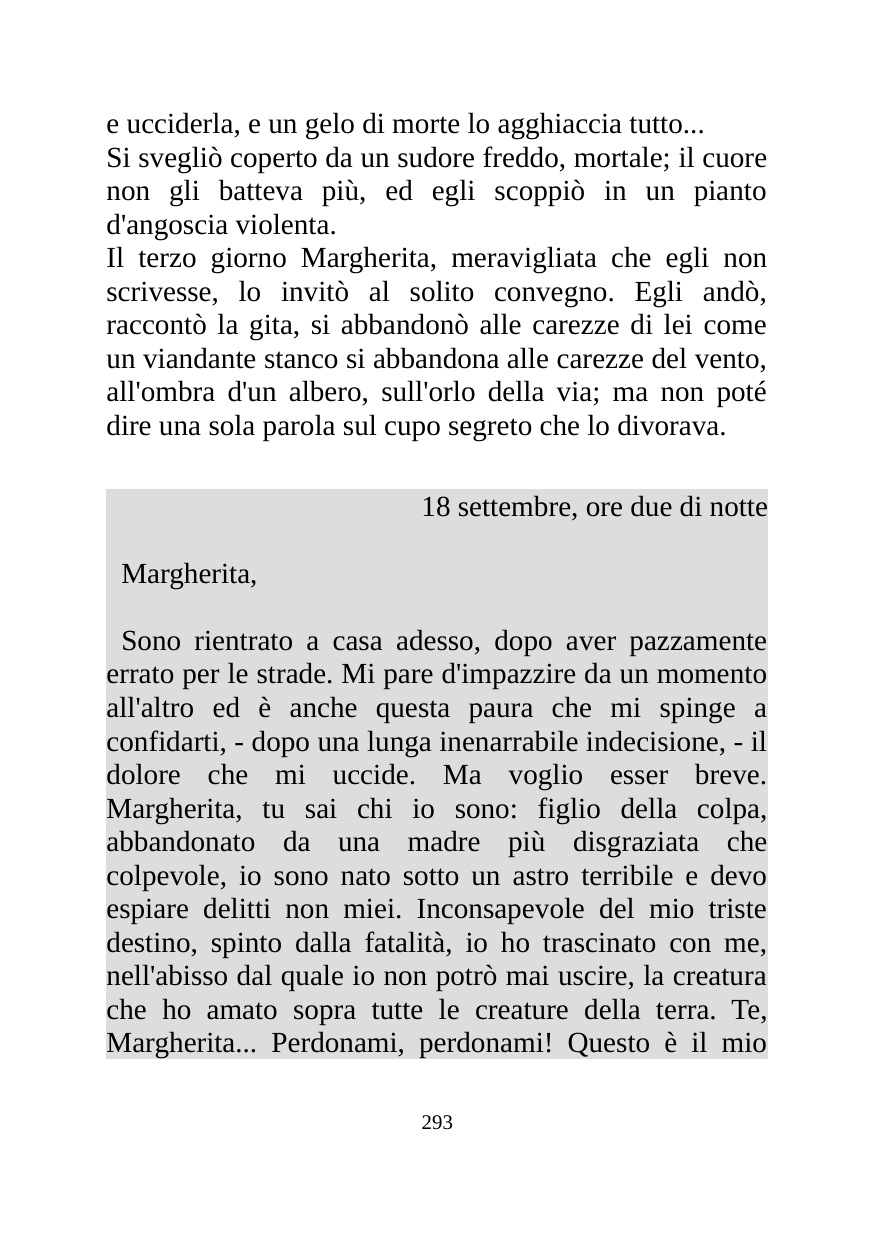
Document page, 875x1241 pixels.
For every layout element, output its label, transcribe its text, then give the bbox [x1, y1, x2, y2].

text e ucciderla, e un gelo di morte lo agghiaccia tutto... [106, 106, 768, 140]
text Il terzo giorno Margherita, meravigliata che egli non scrivesse, lo invitò al solito convegno. Egli andò, raccontò la gita, si abbandonò alle carezze di lei come un viandante stanco si abbandona alle carezze del vento, all'ombra d'un albero, sull'orlo della via; ma non poté dire una sola parola sul cupo segreto che lo divorava. [106, 240, 768, 442]
text 18 settembre, ore due di notte [106, 489, 768, 522]
text Margherita, [106, 556, 768, 589]
text Si svegliò coperto da un sudore freddo, mortale; il cuore non gli batteva più, ed egli scoppiò in un pianto d'angoscia violenta. [106, 140, 768, 240]
text Sono rientrato a casa adesso, dopo aver pazzamente errato per le strade. Mi pare d'impazzire da un momento all'altro ed è anche questa paura che mi spinge a confidarti, - dopo una lunga inenarrabile indecisione, - il dolore che mi uccide. Ma voglio esser breve. Margherita, tu sai chi io sono: figlio della colpa, abbandonato da una madre più disgraziata che colpevole, io sono nato sotto un astro terribile e devo espiare delitti non miei. Inconsapevole del mio triste destino, spinto dalla fatalità, io ho trascinato con me, nell'abisso dal quale io non potrò mai uscire, la creatura che ho amato sopra tutte le creature della terra. Te, Margherita... Perdonami, perdonami! Questo è il mio [106, 623, 768, 1059]
